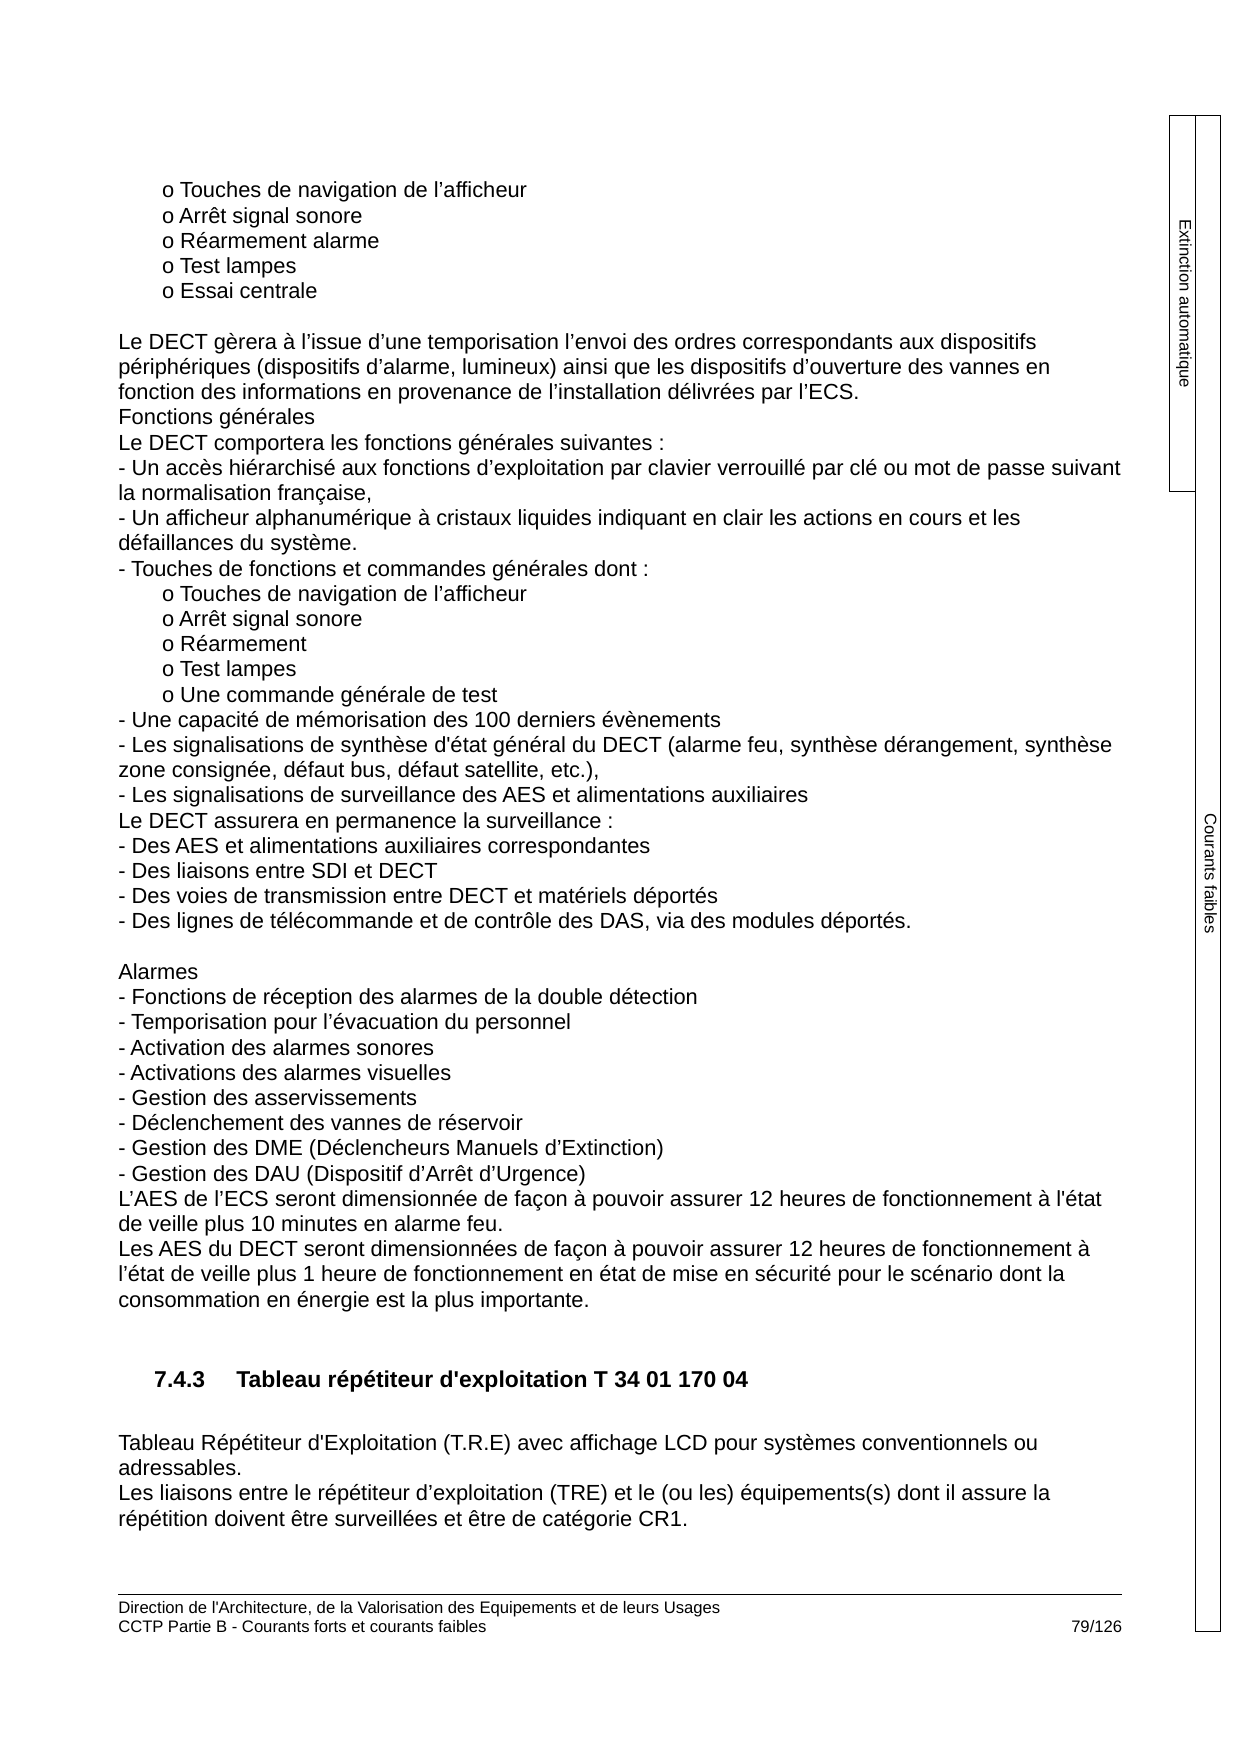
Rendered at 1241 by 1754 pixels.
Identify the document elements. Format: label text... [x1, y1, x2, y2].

text - Un afficheur alphanumérique à cristaux liquides indiquant en clair les actions en cours et les défaillances du système. [118, 505, 1122, 556]
text - Les signalisations de surveillance des AES et alimentations auxiliaires [118, 782, 1122, 808]
text - Déclenchement des vannes de réservoir [118, 1110, 1122, 1135]
text L’AES de l’ECS seront dimensionnée de façon à pouvoir assurer 12 heures de fonctionnement à l'état de veille plus 10 minutes en alarme feu. [118, 1186, 1122, 1236]
text o Réarmement [118, 631, 1122, 656]
text - Fonctions de réception des alarmes de la double détection [118, 984, 1122, 1009]
text - Temporisation pour l’évacuation du personnel [118, 1009, 1122, 1034]
text - Des liaisons entre SDI et DECT [118, 858, 1122, 883]
text - Des voies de transmission entre DECT et matériels déportés [118, 883, 1122, 908]
text o Touches de navigation de l’afficheur [118, 581, 1122, 606]
text Fonctions générales [118, 404, 1122, 429]
text Les liaisons entre le répétiteur d’exploitation (TRE) et le (ou les) équipements(s) dont il assure la répétition doivent être surveillées et être de catégorie CR1. [118, 1480, 1122, 1531]
text o Essai centrale [118, 278, 1122, 303]
text - Des lignes de télécommande et de contrôle des DAS, via des modules déportés. [118, 908, 1122, 934]
text - Touches de fonctions et commandes générales dont : [118, 556, 1122, 581]
text Le DECT gèrera à l’issue d’une temporisation l’envoi des ordres correspondants aux dispositifs périphériques (dispositifs d’alarme, lumineux) ainsi que les dispositifs d’ouverture des vannes en fonction des informations en provenance de l’installation délivrées par l’ECS. [118, 329, 1122, 404]
text - Les signalisations de synthèse d'état général du DECT (alarme feu, synthèse dérangement, synthèse zone consignée, défaut bus, défaut satellite, etc.), [118, 732, 1122, 782]
text - Gestion des asservissements [118, 1085, 1122, 1110]
text - Gestion des DME (Déclencheurs Manuels d’Extinction) [118, 1135, 1122, 1161]
text o Arrêt signal sonore [118, 606, 1122, 631]
text - Activations des alarmes visuelles [118, 1060, 1122, 1085]
text o Touches de navigation de l’afficheur [118, 177, 1122, 203]
text Alarmes [118, 959, 1122, 984]
text - Une capacité de mémorisation des 100 derniers évènements [118, 707, 1122, 732]
text o Réarmement alarme [118, 228, 1122, 253]
text o Arrêt signal sonore [118, 203, 1122, 228]
subtitle Tableau répétiteur d'exploitation T 34 01 170 04 [118, 1366, 1122, 1393]
text o Une commande générale de test [118, 682, 1122, 707]
text - Des AES et alimentations auxiliaires correspondantes [118, 833, 1122, 858]
text Le DECT comportera les fonctions générales suivantes : [118, 429, 1122, 455]
text - Activation des alarmes sonores [118, 1034, 1122, 1060]
text Le DECT assurera en permanence la surveillance : [118, 808, 1122, 833]
text - Gestion des DAU (Dispositif d’Arrêt d’Urgence) [118, 1161, 1122, 1186]
text - Un accès hiérarchisé aux fonctions d’exploitation par clavier verrouillé par clé ou mot de passe suivant la normalisation française, [118, 455, 1122, 505]
text o Test lampes [118, 656, 1122, 682]
text o Test lampes [118, 253, 1122, 278]
text Tableau Répétiteur d'Exploitation (T.R.E) avec affichage LCD pour systèmes conventionnels ou adressables. [118, 1430, 1122, 1480]
text Les AES du DECT seront dimensionnées de façon à pouvoir assurer 12 heures de fonctionnement à l’état de veille plus 1 heure de fonctionnement en état de mise en sécurité pour le scénario dont la consommation en énergie est la plus importante. [118, 1236, 1122, 1312]
